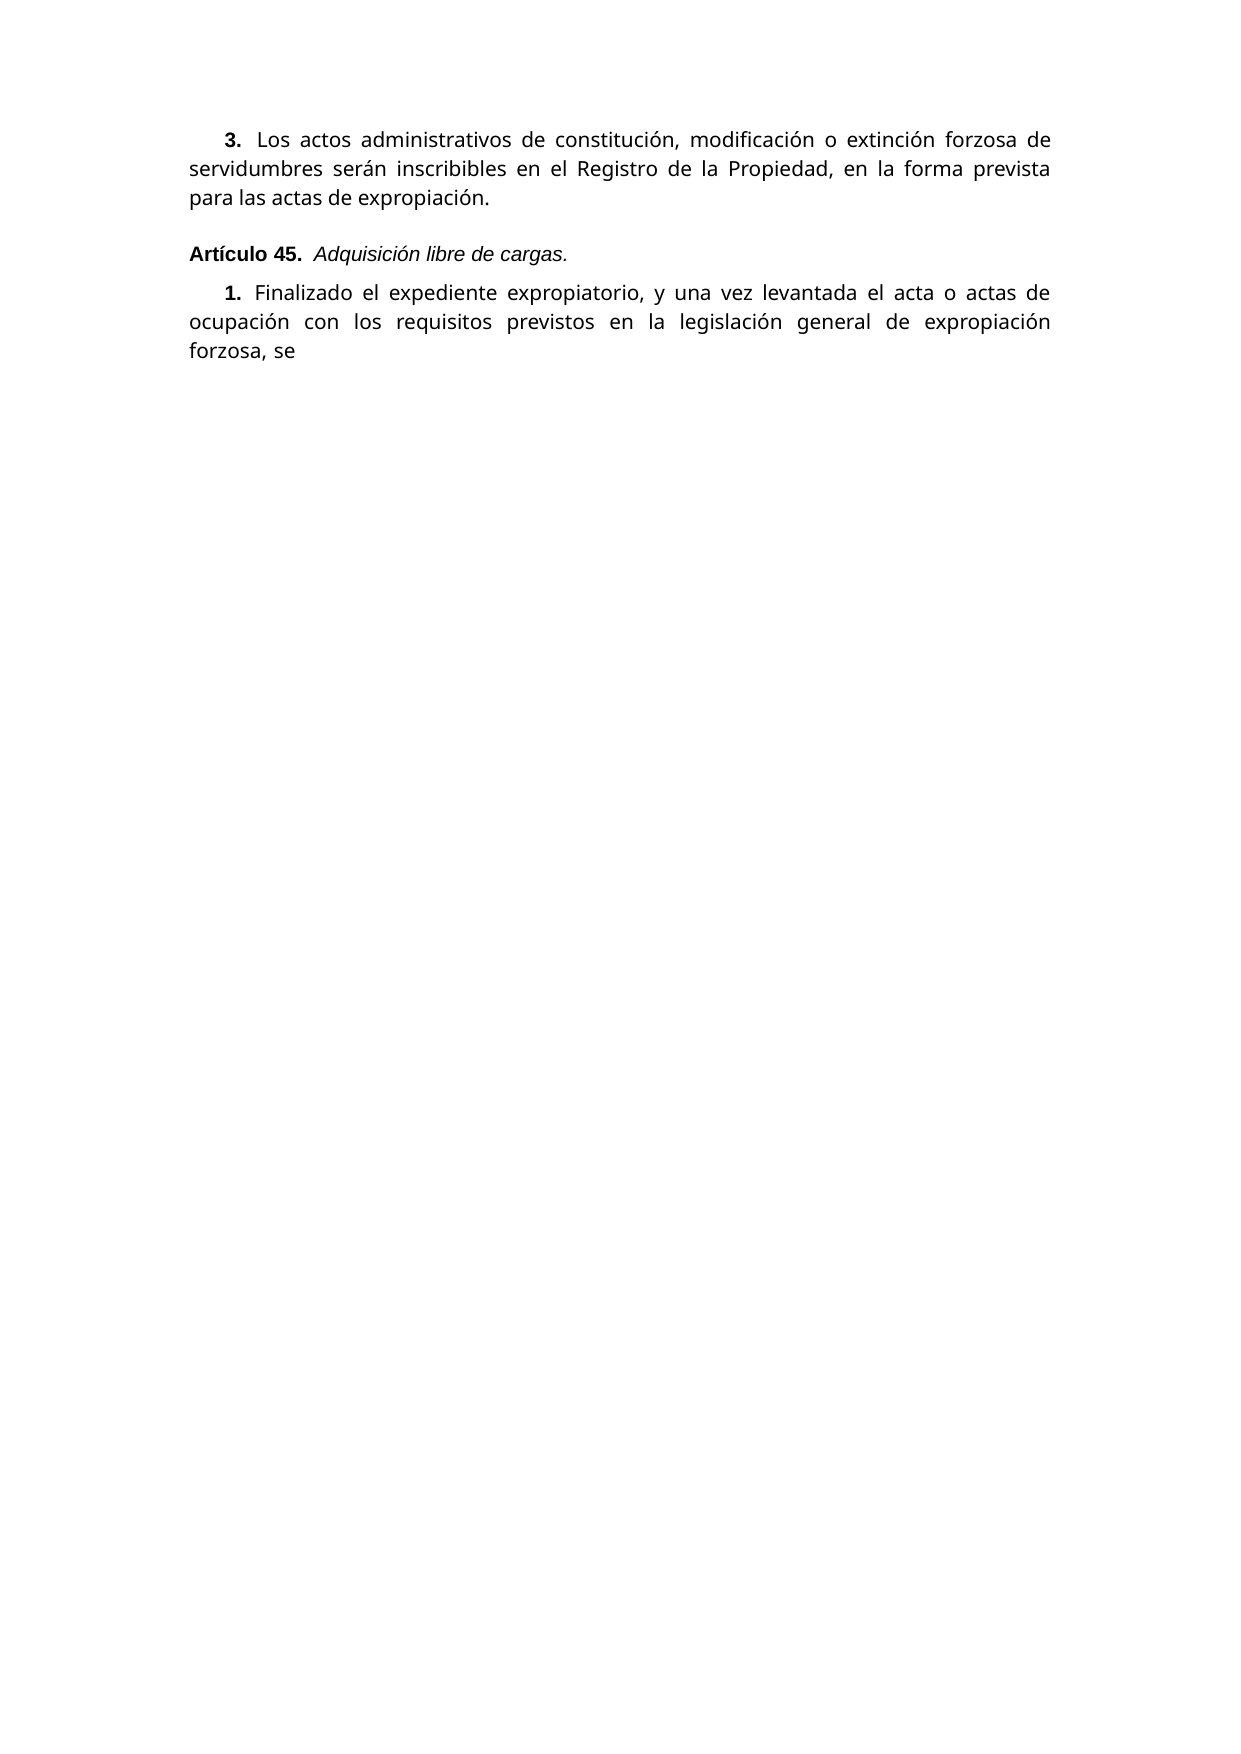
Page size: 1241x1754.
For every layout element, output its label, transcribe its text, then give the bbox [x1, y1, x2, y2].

list Finalizado el expediente expropiatorio, y una vez levantada el acta o actas de ocupación con los requisitos previstos en la legislación general de expropiación forzosa, se [189, 278, 1051, 365]
text Artículo 45. Adquisición libre de cargas. [189, 242, 1184, 266]
list Los actos administrativos de constitución, modificación o extinción forzosa de servidumbres serán inscribibles en el Registro de la Propiedad, en la forma prevista para las actas de expropiación. [189, 125, 1051, 212]
